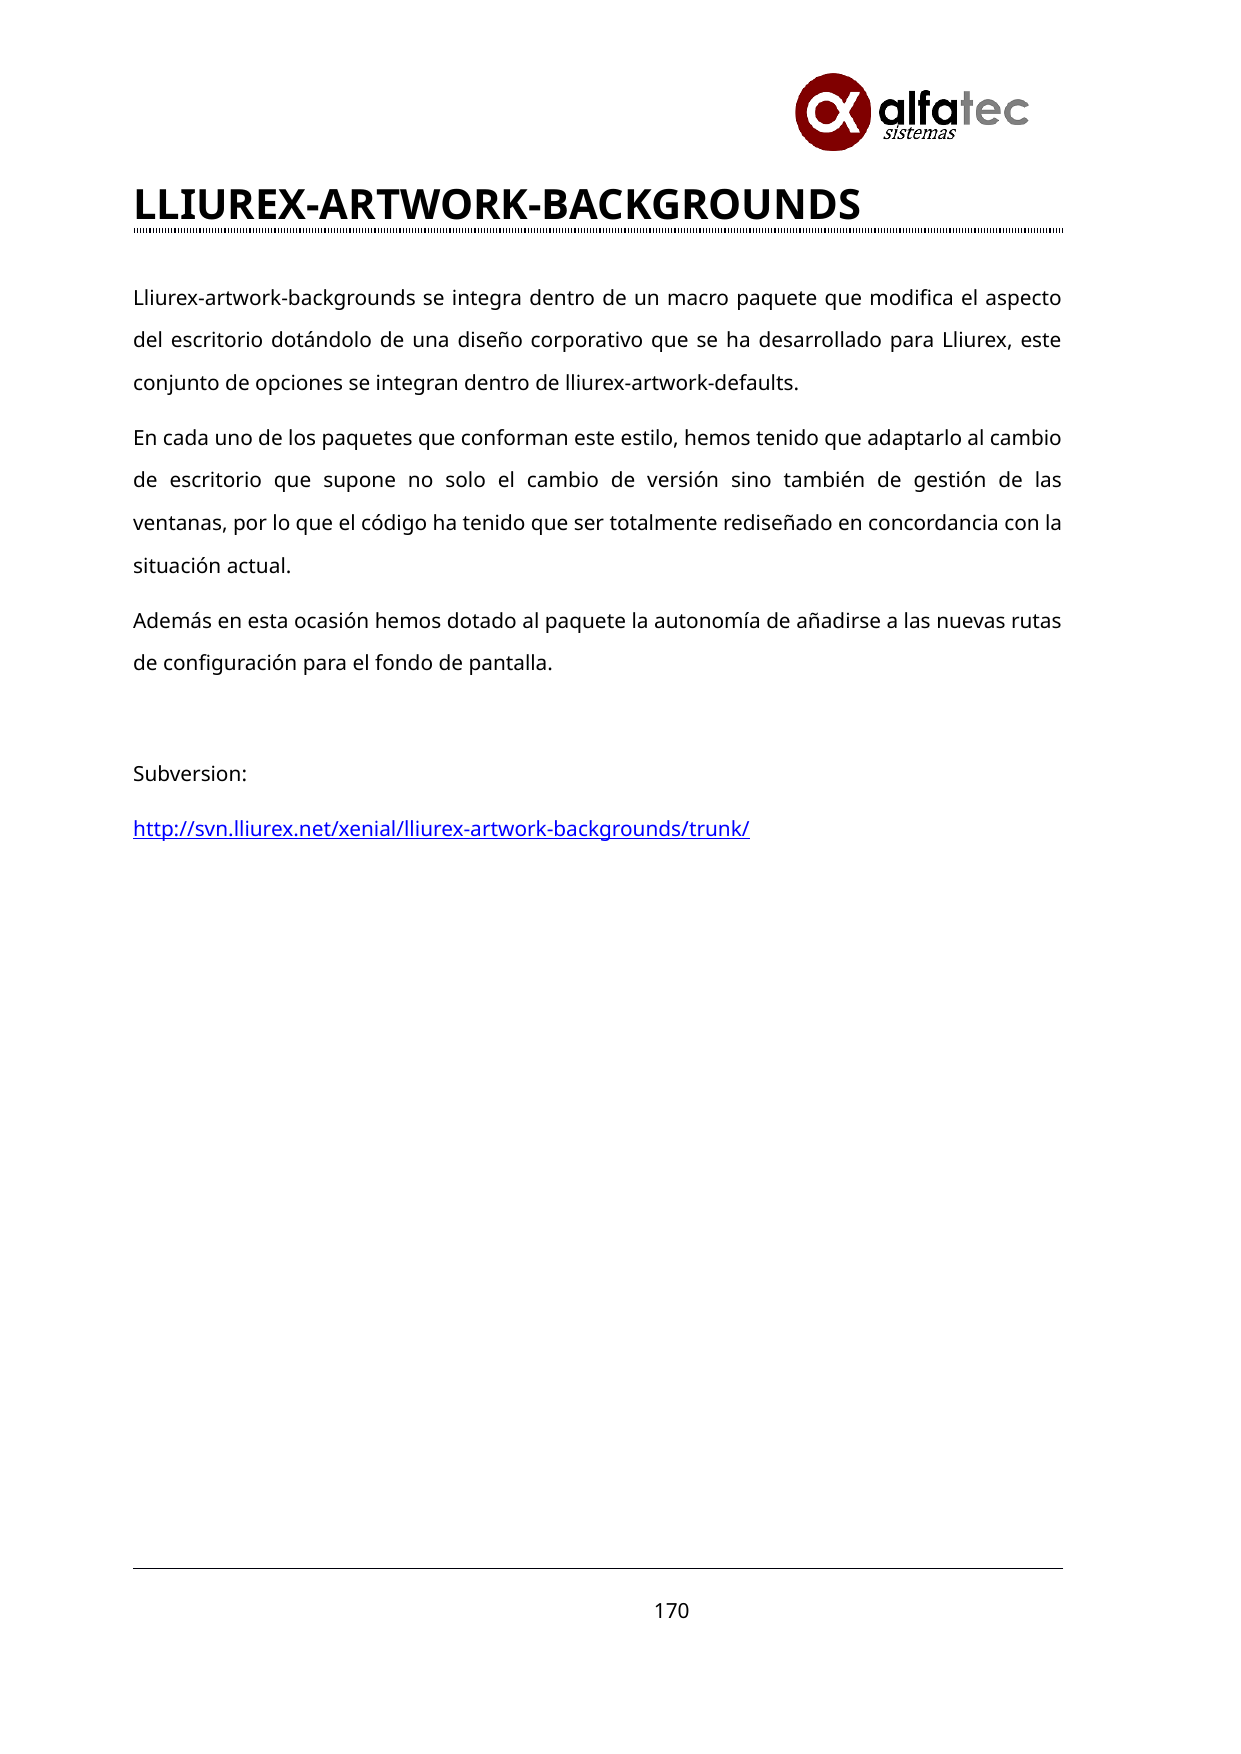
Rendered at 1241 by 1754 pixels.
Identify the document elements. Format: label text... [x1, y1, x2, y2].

text Subversion: [133, 759, 1063, 787]
text Además en esta ocasión hemos dotado al paquete la autonomía de añadirse a las nuevas rutas de configuración para el fondo de pantalla. [133, 606, 1063, 677]
subtitle LLIUREX-ARTWORK-BACKGROUNDS [133, 193, 1063, 233]
text En cada uno de los paquetes que conforman este estilo, hemos tenido que adaptarlo al cambio de escritorio que supone no solo el cambio de versión sino también de gestión de las ventanas, por lo que el código ha tenido que ser totalmente rediseñado en concordancia con la situación actual. [133, 423, 1063, 579]
picture [795, 73, 1031, 151]
text Lliurex-artwork-backgrounds se integra dentro de un macro paquete que modifica el aspecto del escritorio dotándolo de una diseño corporativo que se ha desarrollado para Lliurex, este conjunto de opciones se integran dentro de lliurex-artwork-defaults. [133, 283, 1063, 396]
text http://svn.lliurex.net/xenial/lliurex-artwork-backgrounds/trunk/ [133, 814, 1063, 842]
